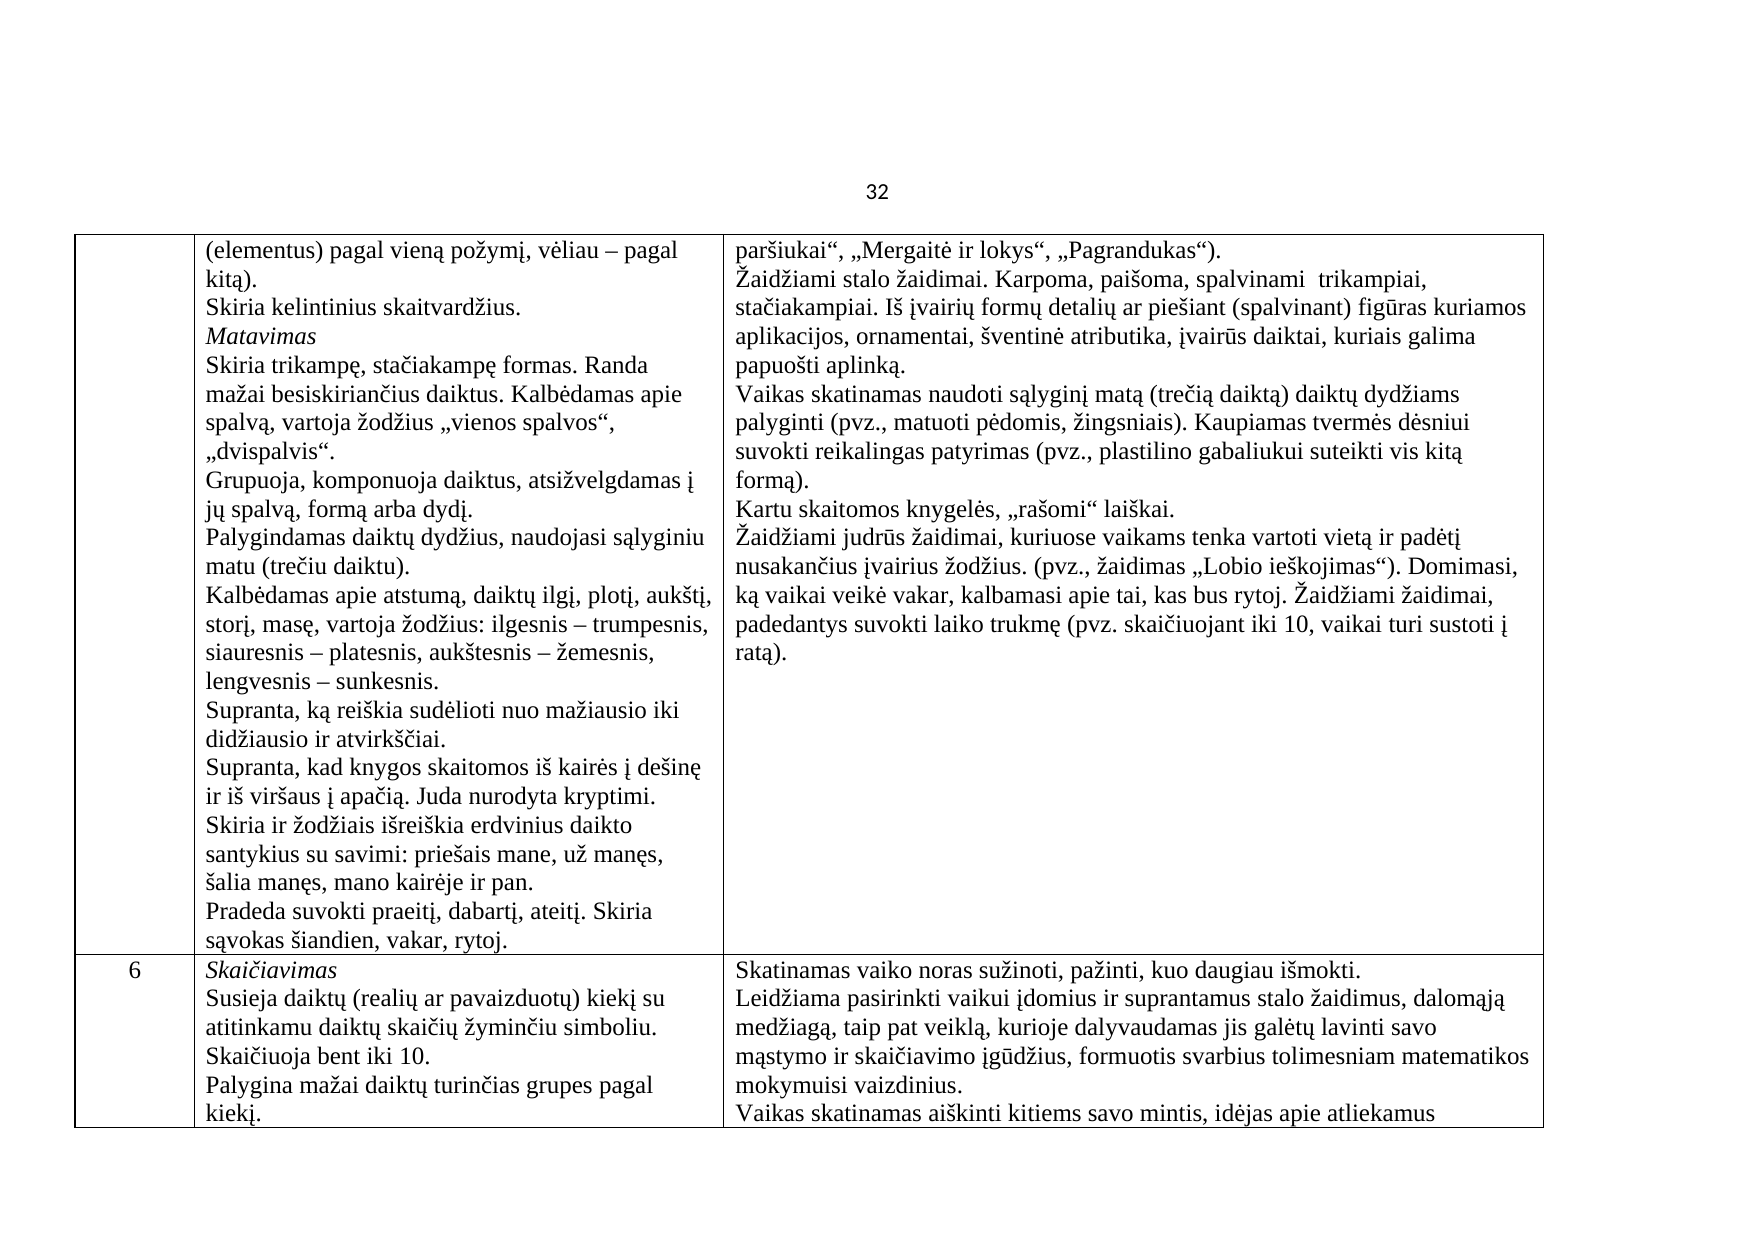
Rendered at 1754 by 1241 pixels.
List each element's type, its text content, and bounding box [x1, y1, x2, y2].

table_cell [1544, 234, 1548, 954]
table_cell Skaičiavimas Susieja daiktų (realių ar pavaizduotų) kiekį su atitinkamu daiktų skaičių žyminčiu simboliu. Skaičiuoja bent iki 10. Palygina mažai daiktų turinčias grupes pagal kiekį. [195, 955, 723, 1127]
table_cell [1544, 954, 1548, 1127]
table_cell (elementus) pagal vieną požymį, vėliau – pagal kitą). Skiria kelintinius skaitvardžius. Matavimas Skiria trikampę, stačiakampę formas. Randa mažai besiskiriančius daiktus. Kalbėdamas apie spalvą, vartoja žodžius „vienos spalvos“, „dvispalvis“. Grupuoja, komponuoja daiktus, atsižvelgdamas į jų spalvą, formą arba dydį. Palygindamas daiktų dydžius, naudojasi sąlyginiu matu (trečiu daiktu). Kalbėdamas apie atstumą, daiktų ilgį, plotį, aukštį, storį, masę, vartoja žodžius: ilgesnis – trumpesnis, siauresnis – platesnis, aukštesnis – žemesnis, lengvesnis – sunkesnis. Supranta, ką reiškia sudėlioti nuo mažiausio iki didžiausio ir atvirkščiai. Supranta, kad knygos skaitomos iš kairės į dešinę ir iš viršaus į apačią. Juda nurodyta kryptimi. Skiria ir žodžiais išreiškia erdvinius daikto santykius su savimi: priešais mane, už manęs, šalia manęs, mano kairėje ir pan. Pradeda suvokti praeitį, dabartį, ateitį. Skiria sąvokas šiandien, vakar, rytoj. [195, 235, 723, 954]
table_cell 6 [76, 955, 194, 1127]
table_cell [76, 235, 194, 954]
table_cell paršiukai“, „Mergaitė ir lokys“, „Pagrandukas“). Žaidžiami stalo žaidimai. Karpoma, paišoma, spalvinami trikampiai, stačiakampiai. Iš įvairių formų detalių ar piešiant (spalvinant) figūras kuriamos aplikacijos, ornamentai, šventinė atributika, įvairūs daiktai, kuriais galima papuošti aplinką. Vaikas skatinamas naudoti sąlyginį matą (trečią daiktą) daiktų dydžiams palyginti (pvz., matuoti pėdomis, žingsniais). Kaupiamas tvermės dėsniui suvokti reikalingas patyrimas (pvz., plastilino gabaliukui suteikti vis kitą formą). Kartu skaitomos knygelės, „rašomi“ laiškai. Žaidžiami judrūs žaidimai, kuriuose vaikams tenka vartoti vietą ir padėtį nusakančius įvairius žodžius. (pvz., žaidimas „Lobio ieškojimas“). Domimasi, ką vaikai veikė vakar, kalbamasi apie tai, kas bus rytoj. Žaidžiami žaidimai, padedantys suvokti laiko trukmę (pvz. skaičiuojant iki 10, vaikai turi sustoti į ratą). [724, 235, 1543, 954]
table_cell Skatinamas vaiko noras sužinoti, pažinti, kuo daugiau išmokti. Leidžiama pasirinkti vaikui įdomius ir suprantamus stalo žaidimus, dalomąją medžiagą, taip pat veiklą, kurioje dalyvaudamas jis galėtų lavinti savo mąstymo ir skaičiavimo įgūdžius, formuotis svarbius tolimesniam matematikos mokymuisi vaizdinius. Vaikas skatinamas aiškinti kitiems savo mintis, idėjas apie atliekamus [724, 955, 1543, 1127]
